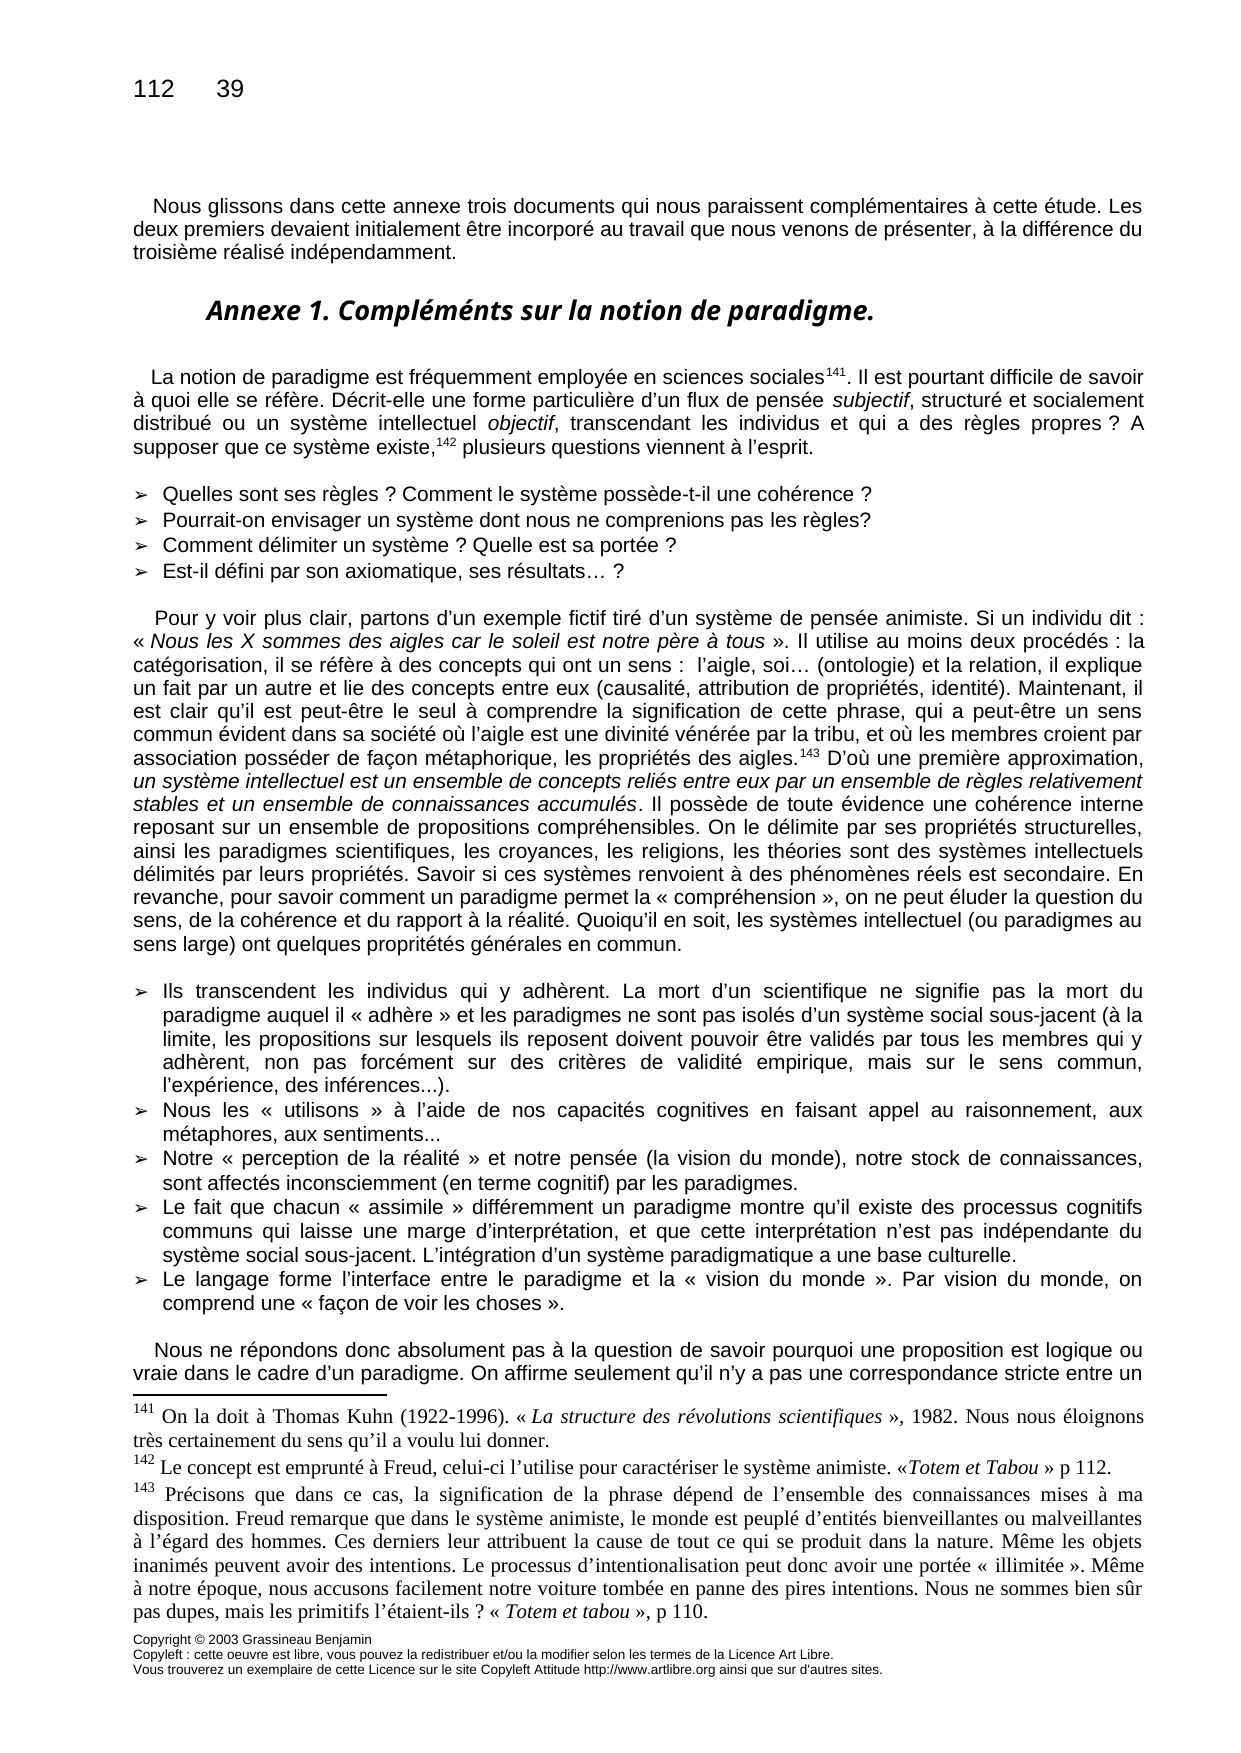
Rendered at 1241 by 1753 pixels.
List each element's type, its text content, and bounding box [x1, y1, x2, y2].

text Précisons que dans ce cas, la signification de la phrase dépend de l’ensemble des connaissances mises à ma disposition. Freud remarque que dans le système animiste, le monde est peuplé d’entités bienveillantes ou malveillantes à l’égard des hommes. Ces derniers leur attribuent la cause de tout ce qui se produit dans la nature. Même les objets inanimés peuvent avoir des intentions. Le processus d’intentionalisation peut donc avoir une portée « illimitée ». Même à notre époque, nous accusons facilement notre voiture tombée en panne des pires intentions. Nous ne sommes bien sûr pas dupes, mais les primitifs l’étaient-ils ? « Totem et tabou », p 110. [133, 1479, 1144, 1623]
text La notion de paradigme est fréquemment employée en sciences sociales. Il est pourtant difficile de savoir à quoi elle se réfère. Décrit-elle une forme particulière d’un flux de pensée subjectif, structuré et socialement distribué ou un système intellectuel objectif, transcendant les individus et qui a des règles propres ? A supposer que ce système existe, plusieurs questions viennent à l’esprit. [133, 366, 1144, 458]
text Nous ne répondons donc absolument pas à la question de savoir pourquoi une proposition est logique ou vraie dans le cadre d’un paradigme. On affirme seulement qu’il n’y a pas une correspondance stricte entre un [133, 1338, 1144, 1385]
list Pourrait-on envisager un système dont nous ne comprenions pas les règles? [133, 507, 1144, 533]
list Comment délimiter un système ? Quelle est sa portée ? [133, 533, 1144, 558]
list Le langage forme l’interface entre le paradigme et la « vision du monde ». Par vision du monde, on comprend une « façon de voir les choses ». [133, 1266, 1144, 1315]
text Pour y voir plus clair, partons d’un exemple fictif tiré d’un système de pensée animiste. Si un individu dit : « Nous les X sommes des aigles car le soleil est notre père à tous ». Il utilise au moins deux procédés : la catégorisation, il se réfère à des concepts qui ont un sens : l’aigle, soi… (ontologie) et la relation, il explique un fait par un autre et lie des concepts entre eux (causalité, attribution de propriétés, identité). Maintenant, il est clair qu’il est peut-être le seul à comprendre la signification de cette phrase, qui a peut-être un sens commun évident dans sa société où l’aigle est une divinité vénérée par la tribu, et où les membres croient par association posséder de façon métaphorique, les propriétés des aigles. D’où une première approximation, un système intellectuel est un ensemble de concepts reliés entre eux par un ensemble de règles relativement stables et un ensemble de connaissances accumulés. Il possède de toute évidence une cohérence interne reposant sur un ensemble de propositions compréhensibles. On le délimite par ses propriétés structurelles, ainsi les paradigmes scientifiques, les croyances, les religions, les théories sont des systèmes intellectuels délimités par leurs propriétés. Savoir si ces systèmes renvoient à des phénomènes réels est secondaire. En revanche, pour savoir comment un paradigme permet la « compréhension », on ne peut éluder la question du sens, de la cohérence et du rapport à la réalité. Quoiqu’il en soit, les systèmes intellectuel (ou paradigmes au sens large) ont quelques propritétés générales en commun. [133, 607, 1144, 955]
list Le fait que chacun « assimile » différemment un paradigme montre qu’il existe des processus cognitifs communs qui laisse une marge d’interprétation, et que cette interprétation n’est pas indépendante du système social sous-jacent. L’intégration d’un système paradigmatique a une base culturelle. [133, 1194, 1144, 1266]
text On la doit à Thomas Kuhn (1922-1996). « La structure des révolutions scientifiques », 1982. Nous nous éloignons très certainement du sens qu’il a voulu lui donner. [133, 1401, 1144, 1452]
list Notre « perception de la réalité » et notre pensée (la vision du monde), notre stock de connaissances, sont affectés inconsciemment (en terme cognitif) par les paradigmes. [133, 1146, 1144, 1194]
list Quelles sont ses règles ? Comment le système possède-t-il une cohérence ? [133, 482, 1144, 507]
list Ils transcendent les individus qui y adhèrent. La mort d’un scientifique ne signifie pas la mort du paradigme auquel il « adhère » et les paradigmes ne sont pas isolés d’un système social sous-jacent (à la limite, les propositions sur lesquels ils reposent doivent pouvoir être validés par tous les membres qui y adhèrent, non pas forcément sur des critères de validité empirique, mais sur le sens commun, l’expérience, des inférences...). [133, 978, 1144, 1097]
list Nous les « utilisons » à l’aide de nos capacités cognitives en faisant appel au raisonnement, aux métaphores, aux sentiments... [133, 1097, 1144, 1146]
list Est-il défini par son axiomatique, ses résultats… ? [133, 558, 1144, 584]
text Nous glissons dans cette annexe trois documents qui nous paraissent complémentaires à cette étude. Les deux premiers devaient initialement être incorporé au travail que nous venons de présenter, à la différence du troisième réalisé indépendamment. [133, 194, 1144, 264]
text Annexe 1. Compléménts sur la notion de paradigme. [133, 292, 1144, 329]
text Le concept est emprunté à Freud, celui-ci l’utilise pour caractériser le système animiste. «Totem et Tabou » p 112. [133, 1452, 1144, 1479]
